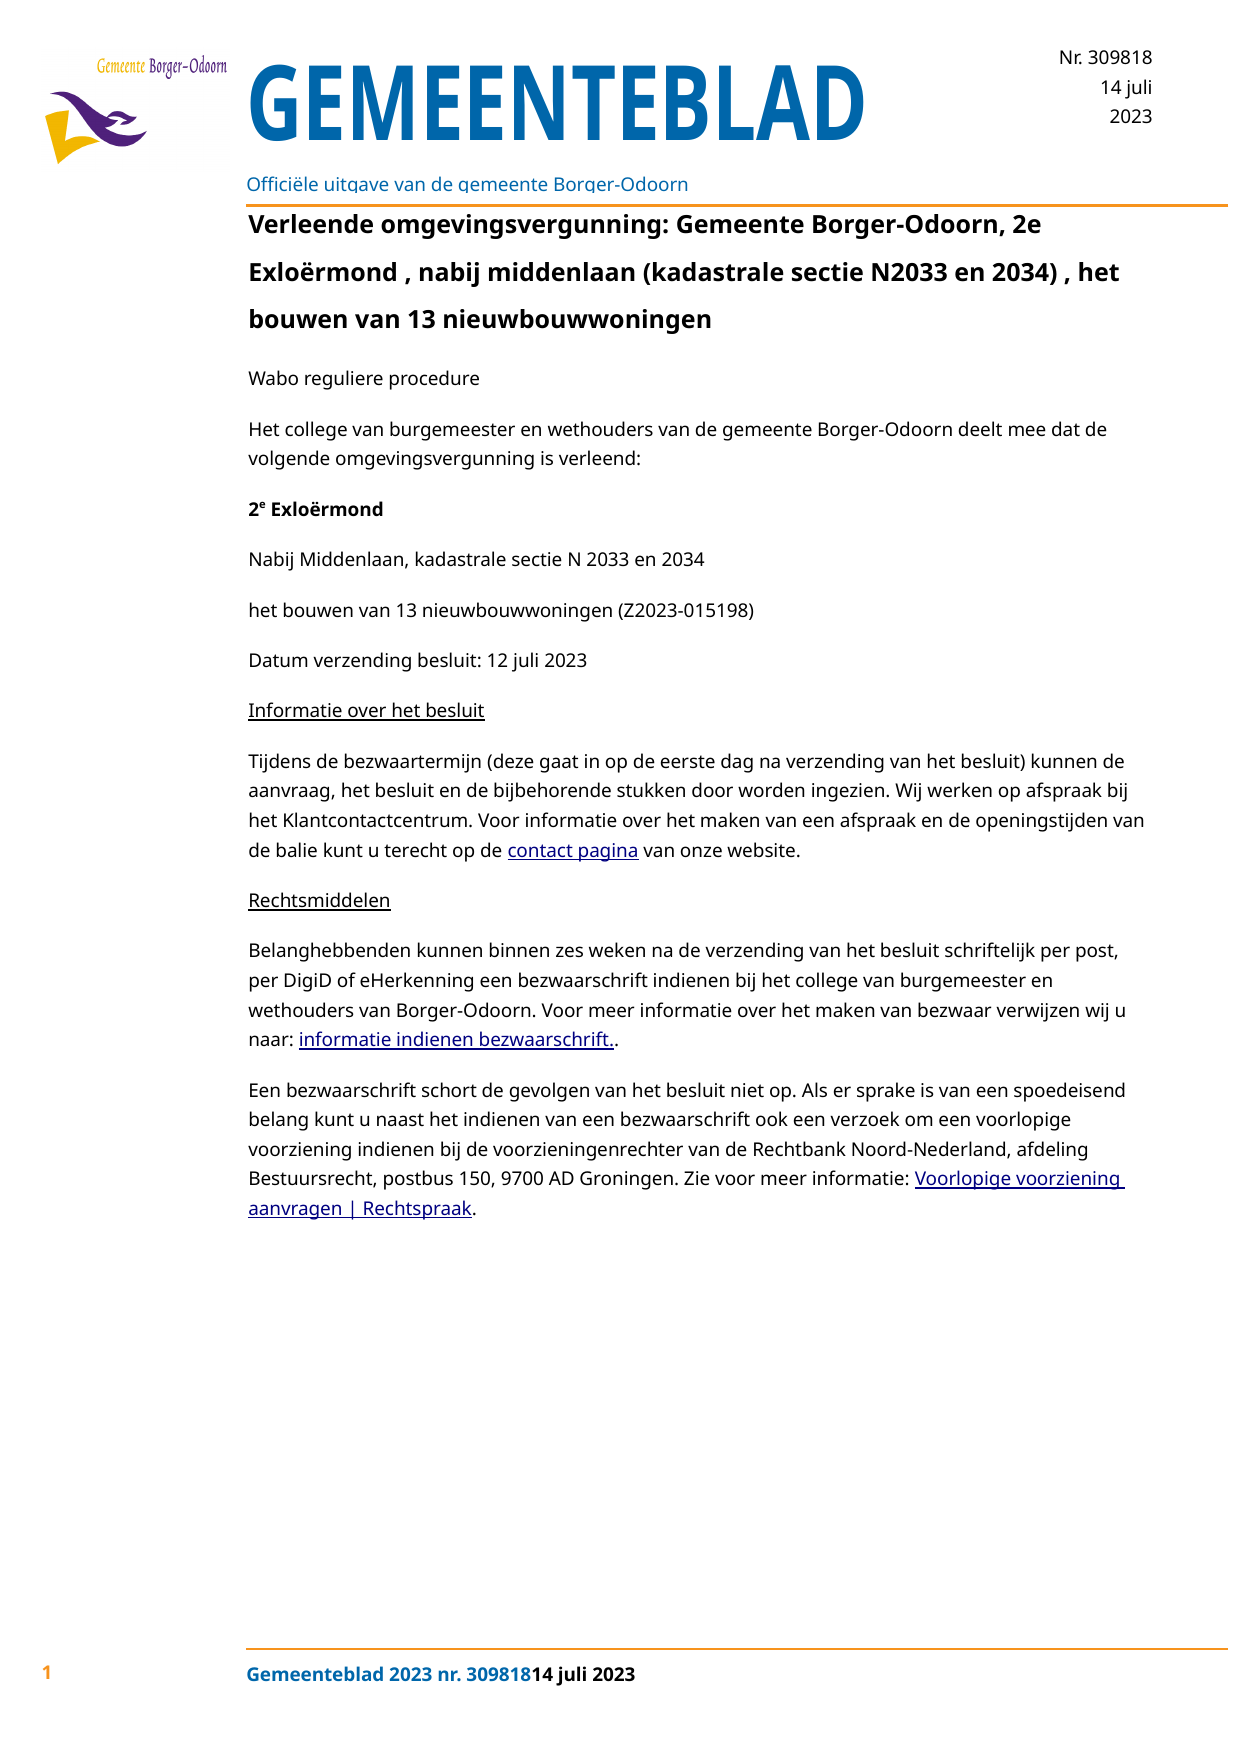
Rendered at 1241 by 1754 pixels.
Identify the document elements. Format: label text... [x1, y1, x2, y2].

text het bouwen van 13 nieuwbouwwoningen (Z2023-015198) [248, 597, 1152, 622]
text Informatie over het besluit [248, 698, 1152, 723]
picture [41, 47, 231, 172]
text Een bezwaarschrift schort de gevolgen van het besluit niet op. Als er sprake is van een spoedeisend belang kunt u naast het indienen van een bezwaarschrift ook een verzoek om een voorlopige voorziening indienen bij de voorzieningenrechter van de Rechtbank Noord-Nederland, afdeling Bestuursrecht, postbus 150, 9700 AD Groningen. Zie voor meer informatie: Voorlopige voorziening aanvragen | Rechtspraak. [248, 1077, 1152, 1221]
text Rechtsmiddelen [248, 887, 1152, 913]
text Tijdens de bezwaartermijn (deze gaat in op de eerste dag na verzending van het besluit) kunnen de aanvraag, het besluit en de bijbehorende stukken door worden ingezien. Wij werken op afspraak bij het Klantcontactcentrum. Voor informatie over het maken van een afspraak en de openingstijden van de balie kunt u terecht op de contact pagina van onze website. [248, 748, 1152, 862]
text Belanghebbenden kunnen binnen zes weken na de verzending van het besluit schriftelijk per post, per DigiD of eHerkenning een bezwaarschrift indienen bij het college van burgemeester en wethouders van Borger-Odoorn. Voor meer informatie over het maken van bezwaar verwijzen wij u naar: informatie indienen bezwaarschrift.. [248, 938, 1152, 1052]
text Verleende omgevingsvergunning: Gemeente Borger-Odoorn, 2e Exloërmond , nabij middenlaan (kadastrale sectie N2033 en 2034) , het bouwen van 13 nieuwbouwwoningen [248, 207, 1152, 336]
text Het college van burgemeester en wethouders van de gemeente Borger-Odoorn deelt mee dat de volgende omgevingsvergunning is verleend: [248, 416, 1152, 471]
text Wabo reguliere procedure [248, 366, 1152, 391]
text Nabij Middenlaan, kadastrale sectie N 2033 en 2034 [248, 546, 1152, 572]
text 2e Exloërmond [248, 496, 1152, 522]
text Datum verzending besluit: 12 juli 2023 [248, 647, 1152, 673]
